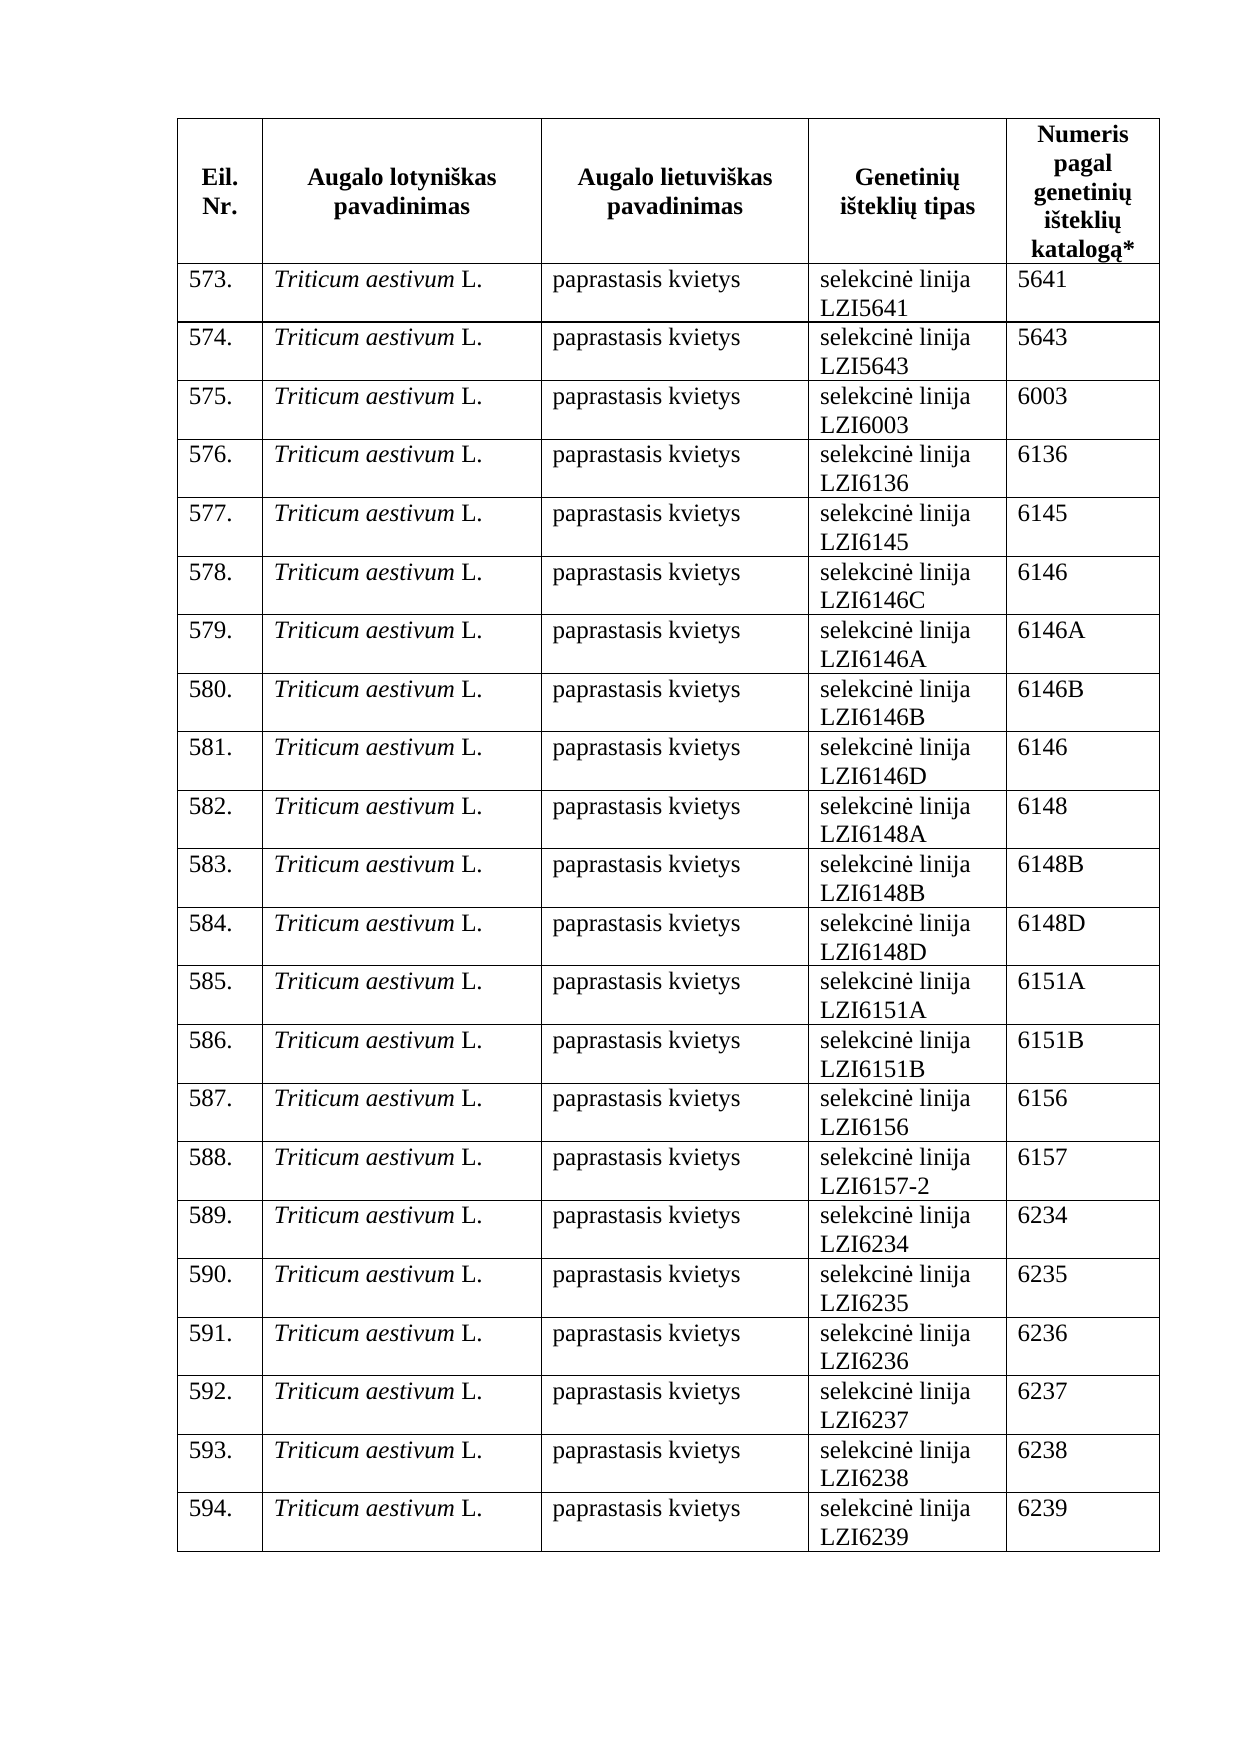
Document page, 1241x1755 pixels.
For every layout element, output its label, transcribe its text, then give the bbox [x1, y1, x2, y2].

table_cell paprastasis kvietys [542, 732, 808, 790]
table_cell selekcinė linija LZI6146D [809, 732, 1006, 790]
table_cell paprastasis kvietys [542, 323, 808, 380]
table_cell selekcinė linija LZI6148D [809, 908, 1006, 965]
table_cell paprastasis kvietys [542, 1142, 808, 1199]
table_cell 591. [178, 1318, 262, 1375]
table_cell paprastasis kvietys [542, 557, 808, 614]
table_cell selekcinė linija LZI6239 [809, 1493, 1006, 1551]
table_cell 594. [178, 1493, 262, 1551]
table_cell paprastasis kvietys [542, 381, 808, 438]
table_cell Triticum aestivum L. [263, 498, 541, 556]
table_cell 6146 [1007, 557, 1159, 614]
table_cell Triticum aestivum L. [263, 1493, 541, 1551]
table_cell selekcinė linija LZI6148A [809, 791, 1006, 848]
table_cell paprastasis kvietys [542, 1376, 808, 1434]
table_cell paprastasis kvietys [542, 1201, 808, 1258]
table_cell Triticum aestivum L. [263, 264, 541, 321]
table_cell 5643 [1007, 323, 1159, 380]
table_cell 585. [178, 966, 262, 1024]
table_cell 588. [178, 1142, 262, 1199]
table_cell 587. [178, 1084, 262, 1141]
table_cell 6239 [1007, 1493, 1159, 1551]
table_cell Triticum aestivum L. [263, 440, 541, 497]
table_cell paprastasis kvietys [542, 1493, 808, 1551]
table_cell selekcinė linija LZI6156 [809, 1084, 1006, 1141]
table_cell 573. [178, 264, 262, 321]
table_cell Triticum aestivum L. [263, 1435, 541, 1492]
table_cell Triticum aestivum L. [263, 674, 541, 731]
table_cell Triticum aestivum L. [263, 1318, 541, 1375]
table_cell 575. [178, 381, 262, 438]
table_cell paprastasis kvietys [542, 440, 808, 497]
table_cell Triticum aestivum L. [263, 615, 541, 673]
table_cell 583. [178, 849, 262, 907]
table_cell paprastasis kvietys [542, 264, 808, 321]
table_cell paprastasis kvietys [542, 908, 808, 965]
table_cell Triticum aestivum L. [263, 1376, 541, 1434]
table_header Augalo lietuviškas pavadinimas [542, 119, 808, 263]
table_cell 576. [178, 440, 262, 497]
table_cell paprastasis kvietys [542, 1259, 808, 1317]
table_cell 6145 [1007, 498, 1159, 556]
table_cell Triticum aestivum L. [263, 557, 541, 614]
table_cell paprastasis kvietys [542, 1318, 808, 1375]
table_cell selekcinė linija LZI6146C [809, 557, 1006, 614]
table_cell Triticum aestivum L. [263, 1201, 541, 1258]
table_cell 589. [178, 1201, 262, 1258]
table_cell selekcinė linija LZI5643 [809, 323, 1006, 380]
table_cell 581. [178, 732, 262, 790]
table_cell 584. [178, 908, 262, 965]
table_cell 6003 [1007, 381, 1159, 438]
table_cell Triticum aestivum L. [263, 1084, 541, 1141]
table_cell 579. [178, 615, 262, 673]
table_cell paprastasis kvietys [542, 966, 808, 1024]
table_cell Triticum aestivum L. [263, 791, 541, 848]
table_cell 582. [178, 791, 262, 848]
table_cell 6235 [1007, 1259, 1159, 1317]
table_cell selekcinė linija LZI6146A [809, 615, 1006, 673]
table_cell Triticum aestivum L. [263, 908, 541, 965]
table_cell 6157 [1007, 1142, 1159, 1199]
table_cell Triticum aestivum L. [263, 1142, 541, 1199]
table_cell 6146A [1007, 615, 1159, 673]
table_cell Triticum aestivum L. [263, 1025, 541, 1082]
table_cell 6146 [1007, 732, 1159, 790]
table_cell selekcinė linija LZI6151A [809, 966, 1006, 1024]
table_cell 580. [178, 674, 262, 731]
table_cell selekcinė linija LZI6148B [809, 849, 1006, 907]
table_cell 6148 [1007, 791, 1159, 848]
table_cell 578. [178, 557, 262, 614]
table_header Augalo lotyniškas pavadinimas [263, 119, 541, 263]
table_cell paprastasis kvietys [542, 1084, 808, 1141]
table_cell selekcinė linija LZI6145 [809, 498, 1006, 556]
table_cell selekcinė linija LZI6151B [809, 1025, 1006, 1082]
table_cell 6148B [1007, 849, 1159, 907]
table_cell selekcinė linija LZI6237 [809, 1376, 1006, 1434]
table_cell 592. [178, 1376, 262, 1434]
table_cell 6151A [1007, 966, 1159, 1024]
table_cell 574. [178, 323, 262, 380]
table_cell paprastasis kvietys [542, 849, 808, 907]
table_cell selekcinė linija LZI6235 [809, 1259, 1006, 1317]
table_cell selekcinė linija LZI5641 [809, 264, 1006, 321]
table_cell 6146B [1007, 674, 1159, 731]
table_cell selekcinė linija LZI6157-2 [809, 1142, 1006, 1199]
table_cell 6237 [1007, 1376, 1159, 1434]
table_cell Triticum aestivum L. [263, 732, 541, 790]
table_cell Triticum aestivum L. [263, 849, 541, 907]
table_cell 5641 [1007, 264, 1159, 321]
table_cell selekcinė linija LZI6236 [809, 1318, 1006, 1375]
table_cell 6238 [1007, 1435, 1159, 1492]
table_cell Triticum aestivum L. [263, 966, 541, 1024]
table_cell 6151B [1007, 1025, 1159, 1082]
table_cell 6148D [1007, 908, 1159, 965]
table_cell 6156 [1007, 1084, 1159, 1141]
table_cell paprastasis kvietys [542, 615, 808, 673]
table_cell selekcinė linija LZI6003 [809, 381, 1006, 438]
table_cell 586. [178, 1025, 262, 1082]
table_cell 6236 [1007, 1318, 1159, 1375]
table_cell selekcinė linija LZI6136 [809, 440, 1006, 497]
table_cell Triticum aestivum L. [263, 323, 541, 380]
table_cell 577. [178, 498, 262, 556]
table_cell selekcinė linija LZI6238 [809, 1435, 1006, 1492]
table_cell Triticum aestivum L. [263, 381, 541, 438]
table_cell selekcinė linija LZI6146B [809, 674, 1006, 731]
table_cell Triticum aestivum L. [263, 1259, 541, 1317]
table_cell paprastasis kvietys [542, 498, 808, 556]
table_cell selekcinė linija LZI6234 [809, 1201, 1006, 1258]
table_cell paprastasis kvietys [542, 1435, 808, 1492]
table_cell paprastasis kvietys [542, 674, 808, 731]
table_cell 590. [178, 1259, 262, 1317]
table_header Genetinių išteklių tipas [809, 119, 1006, 263]
table_cell 6234 [1007, 1201, 1159, 1258]
table_header Eil. Nr. [178, 119, 262, 263]
table_cell 593. [178, 1435, 262, 1492]
table_cell paprastasis kvietys [542, 1025, 808, 1082]
table_cell paprastasis kvietys [542, 791, 808, 848]
table_cell 6136 [1007, 440, 1159, 497]
table_header Numeris pagal genetinių išteklių katalogą* [1007, 119, 1159, 263]
